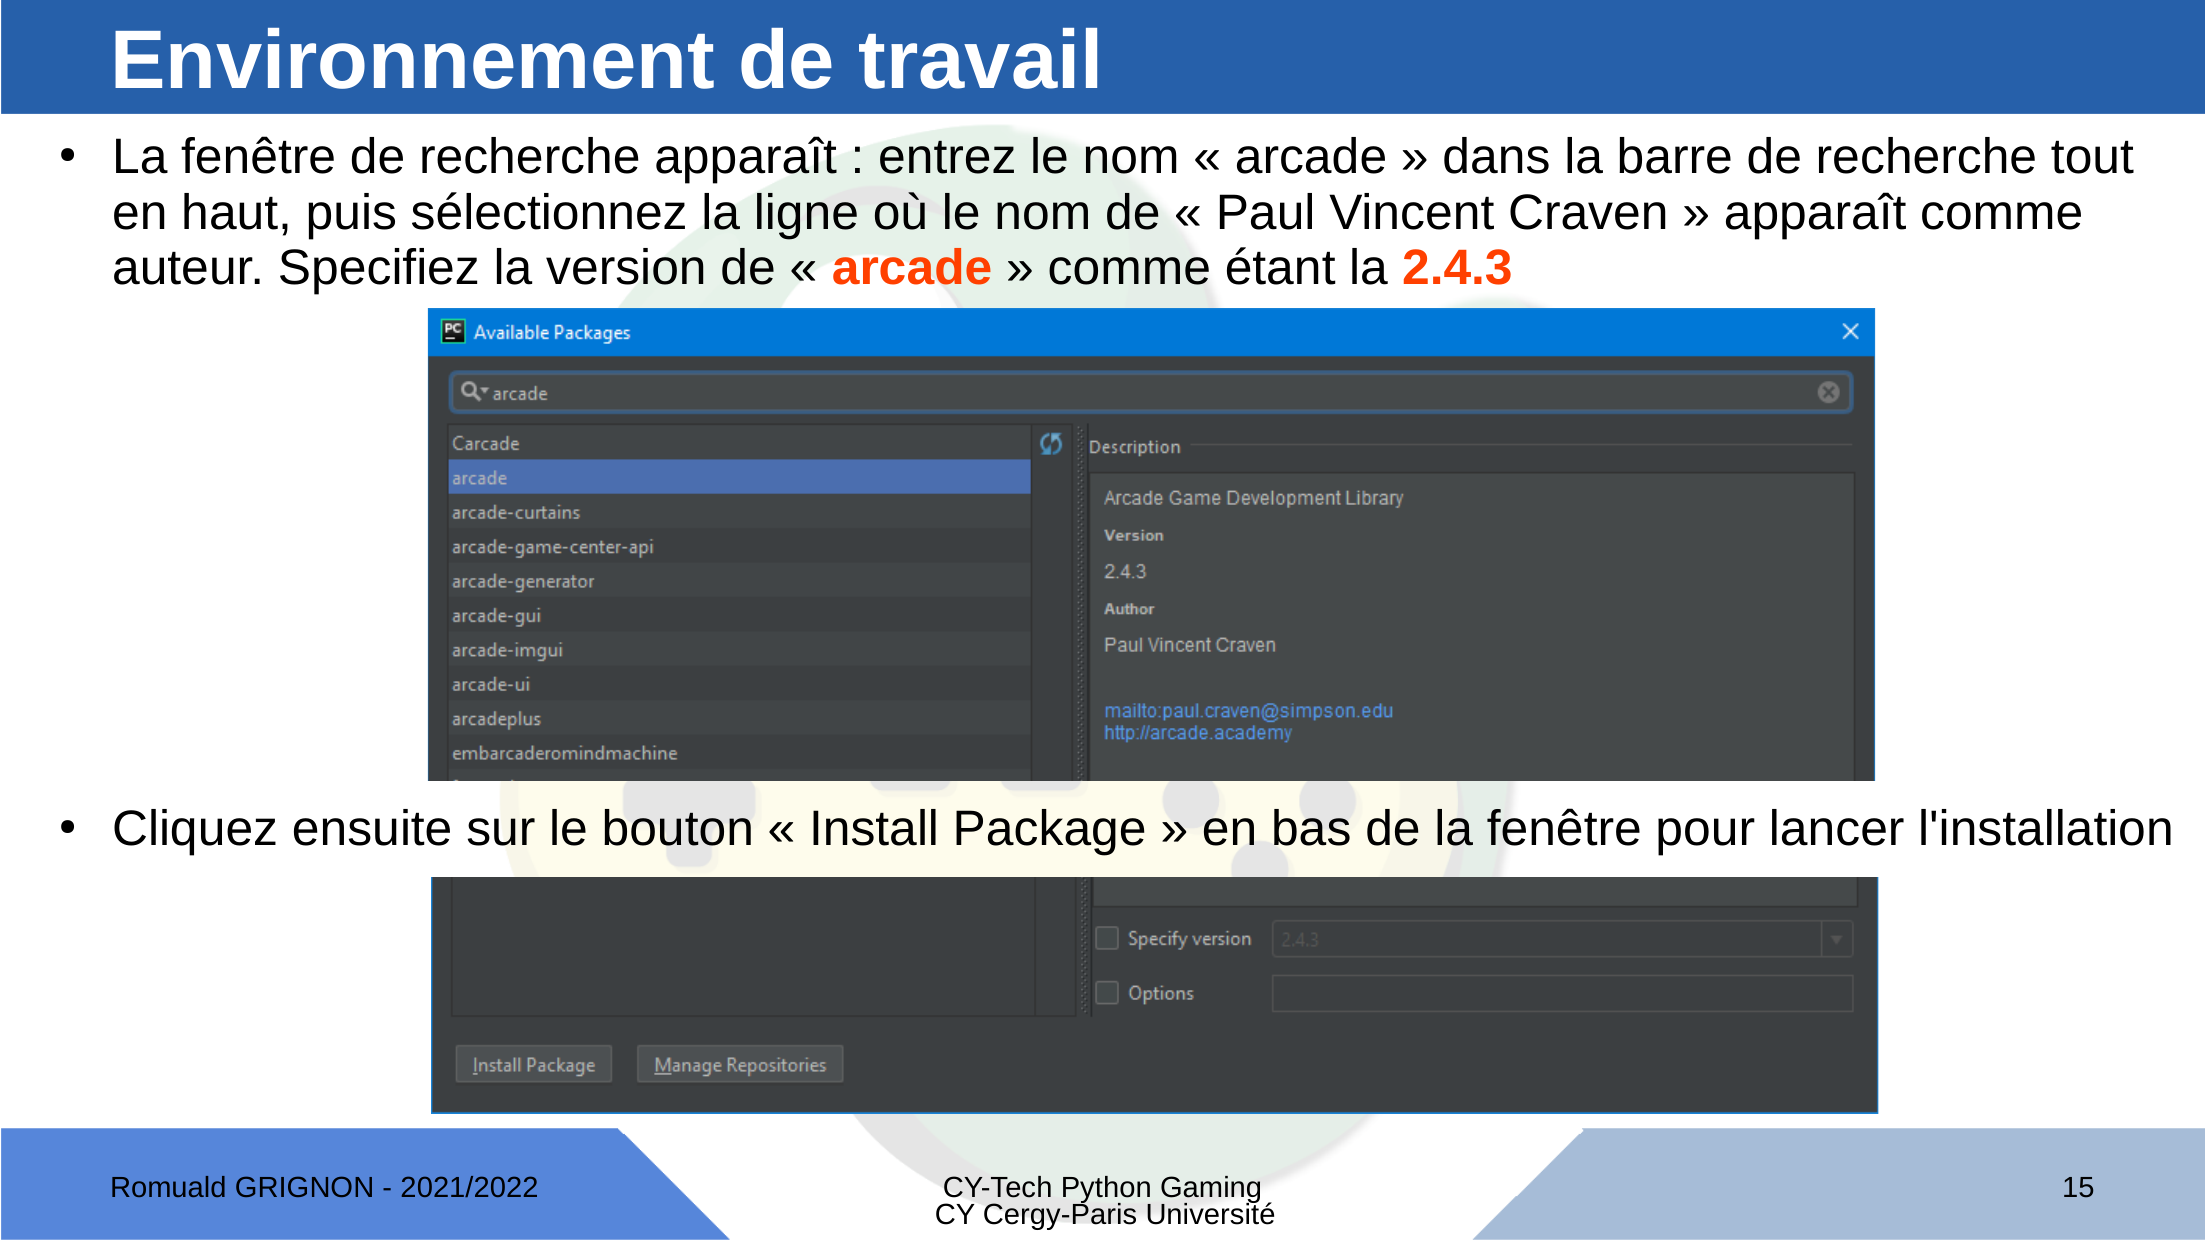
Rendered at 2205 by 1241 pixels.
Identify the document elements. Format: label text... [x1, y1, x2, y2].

title Environnement de travail [110, 49, 2095, 199]
list La fenêtre de recherche apparaît : entrez le nom « arcade » dans la barre de recherche tout en haut, puis sélectionnez la ligne où le nom de « Paul Vincent Craven » apparaît comme auteur. Specifiez la version de « arcade » comme étant la 2.4.3 Cliquez ensuite sur le bouton « Install Package » en bas de la fenêtre pour lancer l'installation [41, 199, 2192, 1070]
picture [0, 0, 2205, 1241]
